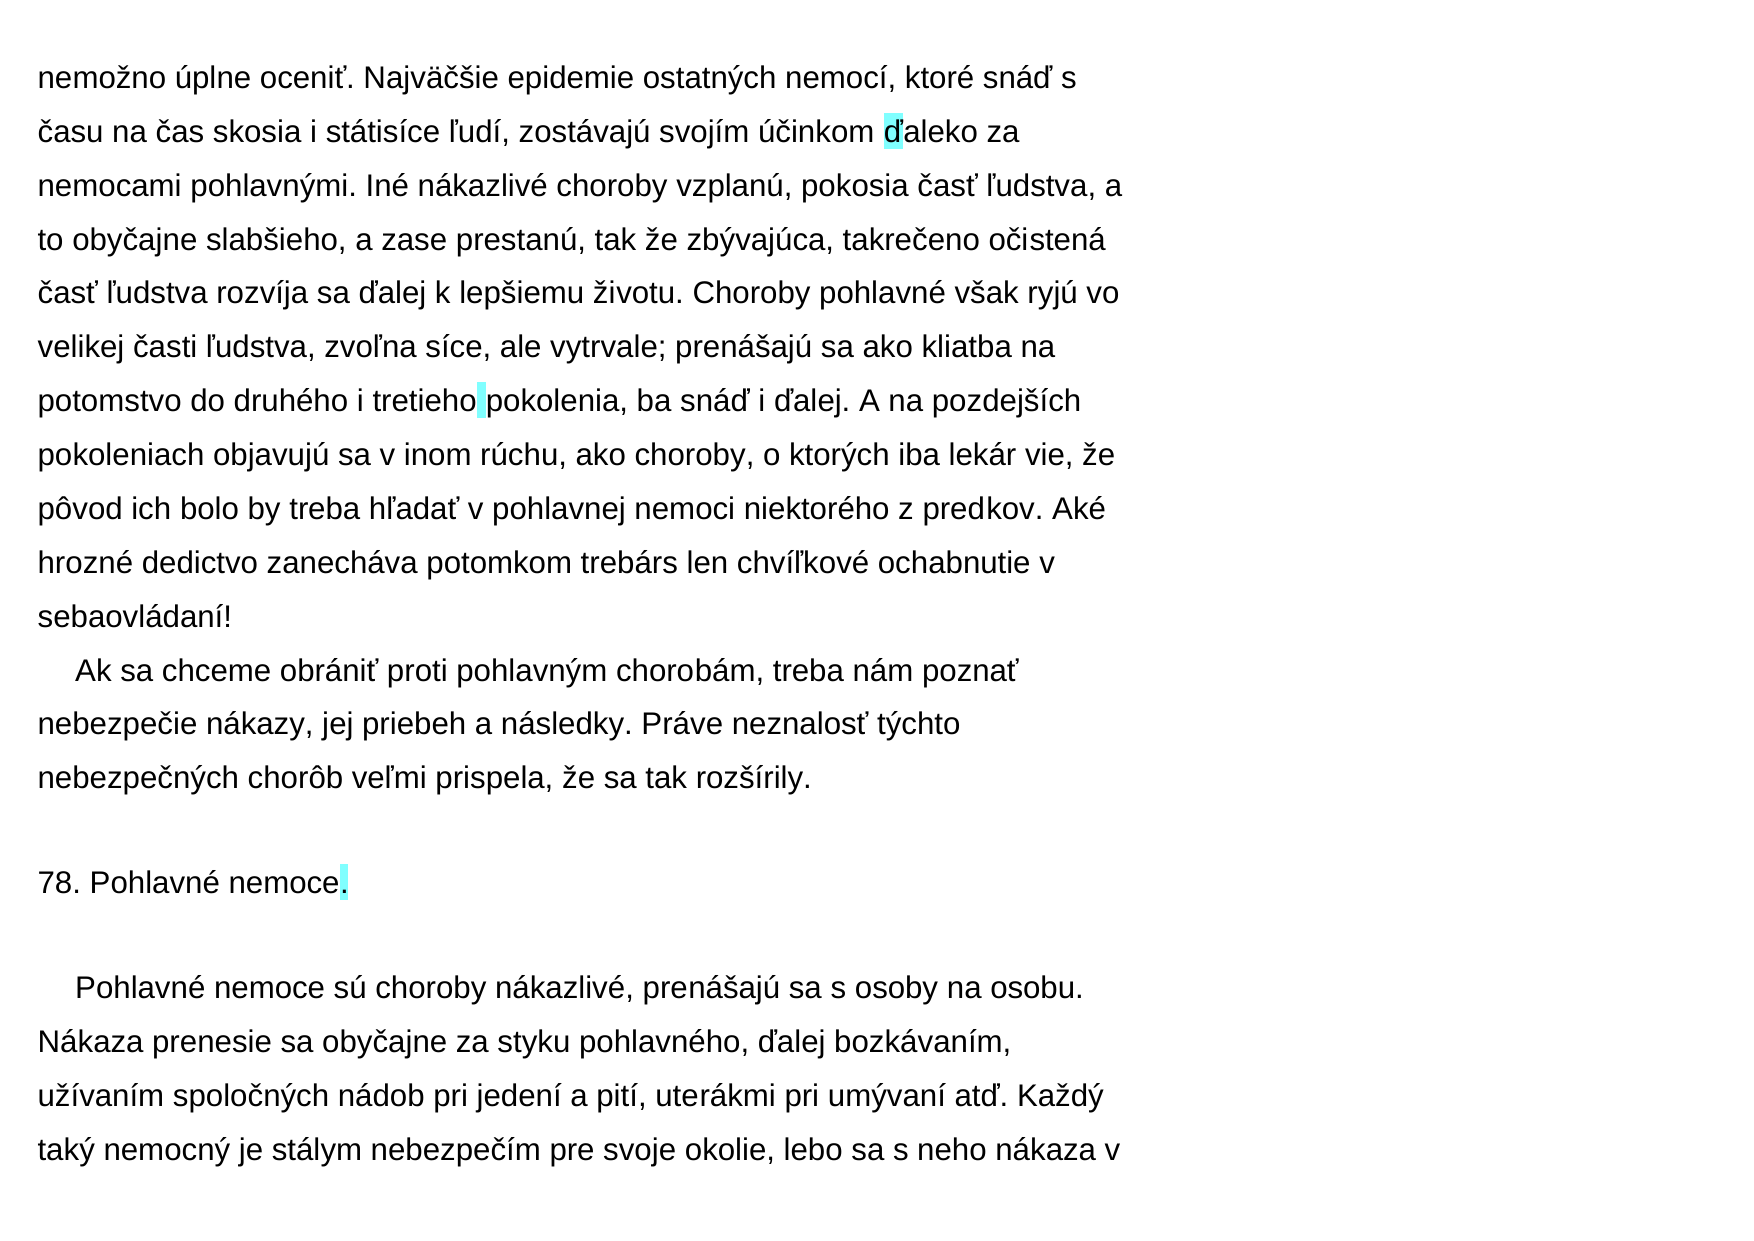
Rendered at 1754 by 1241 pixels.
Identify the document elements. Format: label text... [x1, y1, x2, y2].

text ne­možno úplne oceniť. Najväčšie epidemie ostatných nemocí, ktoré snáď s času na čas skosia i státisíce ľudí, zostávajú svojím účinkom ďaleko za nemocami pohlavnými. Iné nákazlivé choroby vzplanú, pokosia časť ľudstva, a to obyčajne slabšieho, a zase prestanú, tak že zbývajúca, takrečeno oči­stená časť ľudstva rozvíja sa ďalej k lepšiemu ži­votu. Choroby pohlavné však ryjú vo velikej časti ľudstva, zvoľna síce, ale vytrvale; prenášajú sa ako kliatba na potomstvo do druhého i tretieho pokolenia, ba snáď i ďalej. A na pozdejších po­koleniach objavujú sa v inom rúchu, ako choroby, o ktorých iba lekár vie, že pôvod ich bolo by treba hľadať v pohlavnej nemoci niektorého z pred­kov. Aké hrozné dedictvo zanecháva potomkom trebárs len chvíľkové ochabnutie v sebaovládaní! [37, 59, 1130, 634]
text 78. Pohlavné nemoce. [37, 864, 1130, 900]
text Ak sa chceme obrániť proti pohlavným choro­bám, treba nám poznať nebezpečie nákazy, jej priebeh a následky. Práve neznalosť týchto nebezpečných chorôb veľmi prispela, že sa tak rozšírily. [37, 652, 1130, 795]
text Pohlavné nemoce sú choroby nákazlivé, pre­nášajú sa s osoby na osobu. Nákaza prenesie sa obyčajne za styku pohlavného, ďalej bozkávaním, užívaním spoločných nádob pri jedení a pití, ute­rákmi pri umývaní atď. Každý taký nemocný je stálym nebezpečím pre svoje okolie, lebo sa s neho nákaza v [37, 969, 1130, 1167]
